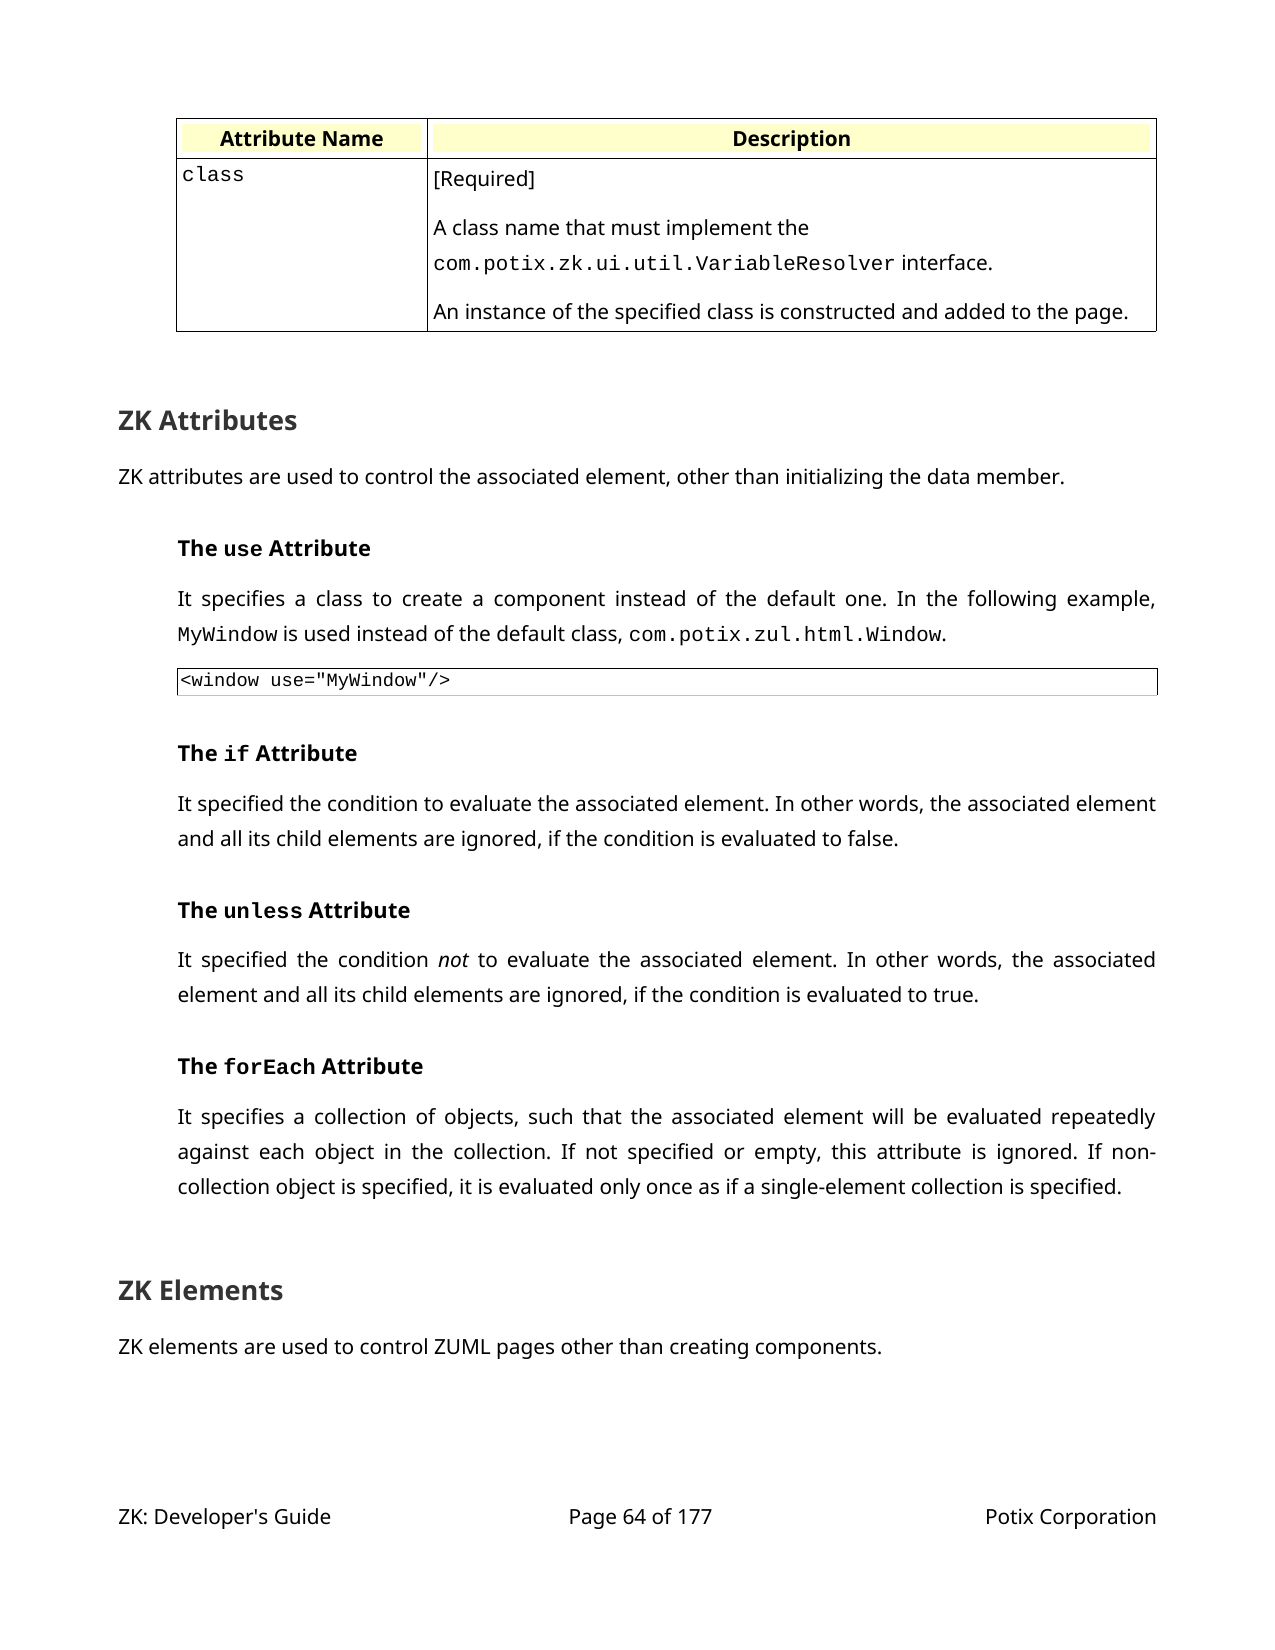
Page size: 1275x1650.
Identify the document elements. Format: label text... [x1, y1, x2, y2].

subtitle The unless Attribute [177, 894, 1157, 925]
text It specified the condition not to evaluate the associated element. In other words, the associated element and all its child elements are ignored, if the condition is evaluated to true. [177, 945, 1157, 1009]
subtitle The forEach Attribute [177, 1051, 1157, 1081]
subtitle The if Attribute [177, 738, 1157, 768]
table_cell class [177, 159, 427, 331]
subtitle The use Attribute [177, 533, 1157, 563]
table_header Description [428, 119, 1156, 158]
text ZK attributes are used to control the associated element, other than initializing the data member. [118, 462, 1157, 491]
text ZK elements are used to control ZUML pages other than creating components. [118, 1332, 1157, 1360]
text It specifies a class to create a component instead of the default one. In the following example, MyWindow is used instead of the default class, com.potix.zul.html.Window. [177, 584, 1157, 647]
text It specified the condition to evaluate the associated element. In other words, the associated element and all its child elements are ignored, if the condition is evaluated to false. [177, 789, 1157, 852]
text It specifies a collection of objects, such that the associated element will be evaluated repeatedly against each object in the collection. If not specified or empty, this attribute is ignored. If non-collection object is specified, it is evaluated only once as if a single-element collection is specified. [177, 1102, 1157, 1201]
subtitle ZK Attributes [118, 402, 1157, 439]
subtitle ZK Elements [118, 1271, 1157, 1308]
table_cell [Required] A class name that must implement the com.potix.zk.ui.util.VariableResolver interface. An instance of the specified class is constructed and added to the page. [428, 159, 1156, 331]
table_header Attribute Name [177, 119, 427, 158]
text <window use="MyWindow"/> [178, 669, 1157, 695]
